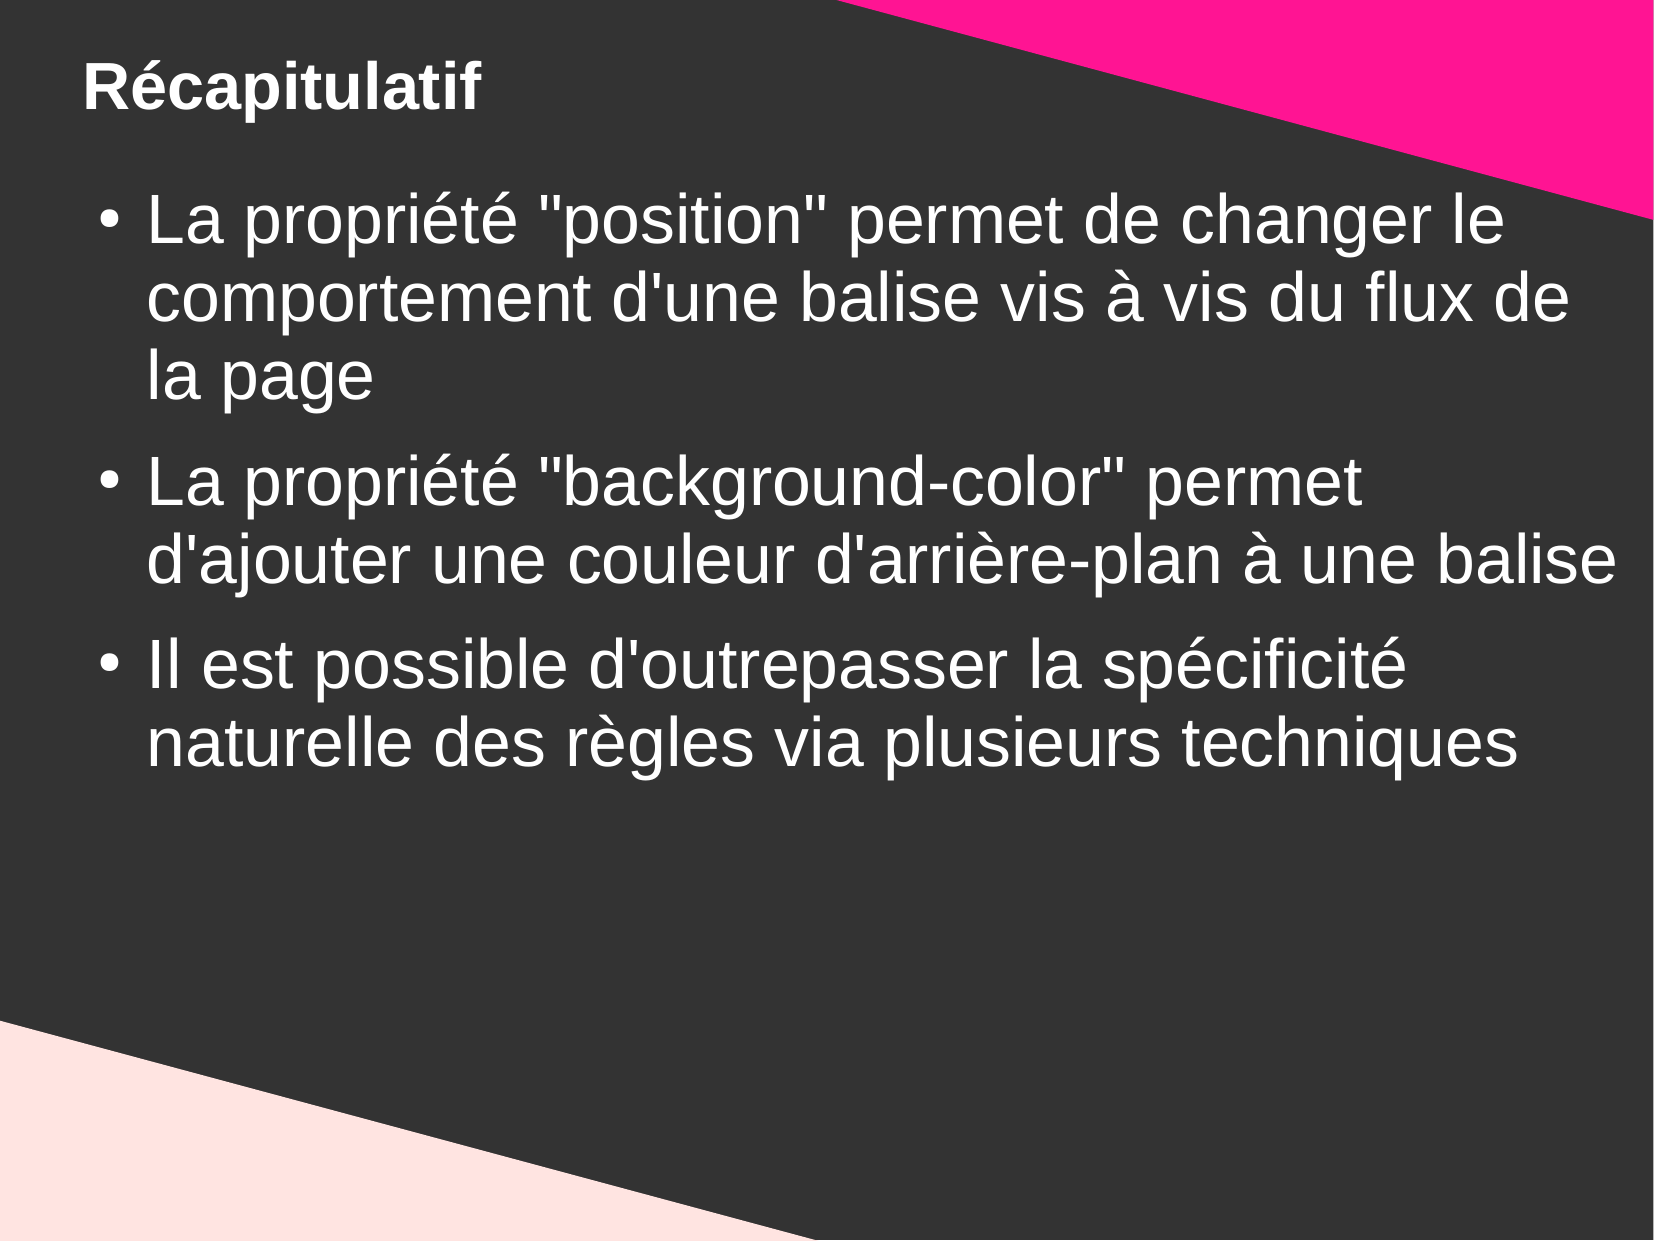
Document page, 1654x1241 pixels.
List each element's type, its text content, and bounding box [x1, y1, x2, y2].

text_box [836, 0, 1654, 221]
text_box [0, 1020, 819, 1241]
list La propriété "position" permet de changer le comportement d'une balise vis à vis du flux de la page La propriété "background-color" permet d'ajouter une couleur d'arrière-plan à une balise Il est possible d'outrepasser la spécificité naturelle des règles via plusieurs techniques [80, 180, 1620, 900]
title Récapitulatif [82, 49, 1571, 162]
